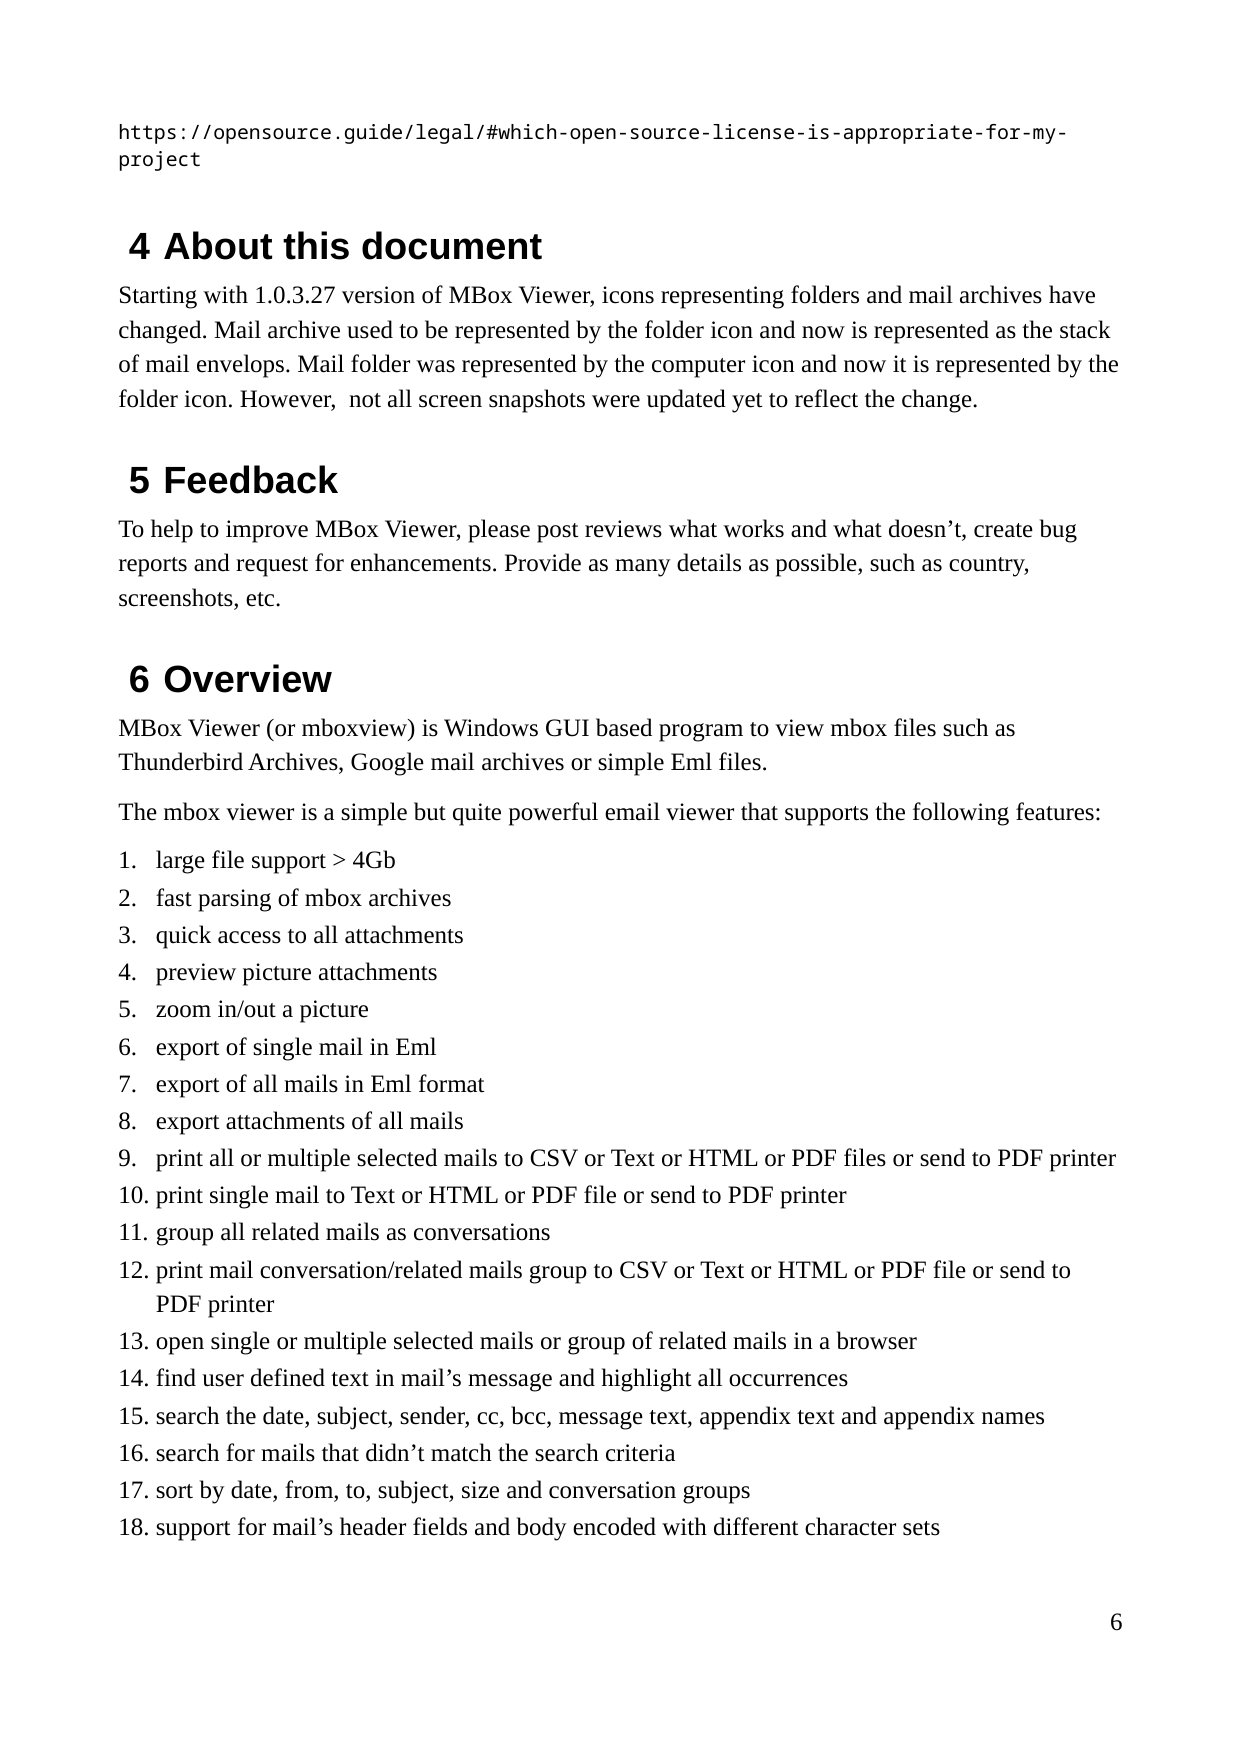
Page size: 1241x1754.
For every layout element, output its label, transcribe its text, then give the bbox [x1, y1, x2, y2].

text To help to improve MBox Viewer, please post reviews what works and what doesn’t, create bug reports and request for enhancements. Provide as many details as possible, such as country, screenshots, etc. [118, 514, 1122, 612]
list quick access to all attachments [118, 920, 1122, 949]
list search for mails that didn’t match the search criteria [118, 1438, 1122, 1467]
list print single mail to Text or HTML or PDF file or send to PDF printer [118, 1180, 1122, 1209]
text Starting with 1.0.3.27 version of MBox Viewer, icons representing folders and mail archives have changed. Mail archive used to be represented by the folder icon and now is represented as the stack of mail envelops. Mail folder was represented by the computer icon and now it is represented by the folder icon. However, not all screen snapshots were updated yet to reflect the change. [118, 280, 1122, 412]
list find user defined text in mail’s message and highlight all occurrences [118, 1363, 1122, 1392]
subtitle Overview [118, 657, 1122, 701]
list support for mail’s header fields and body encoded with different character sets [118, 1512, 1122, 1541]
list export attachments of all mails [118, 1106, 1122, 1135]
text MBox Viewer (or mboxview) is Windows GUI based program to view mbox files such as Thunderbird Archives, Google mail archives or simple Eml files. [118, 713, 1122, 776]
subtitle Feedback [118, 458, 1122, 501]
list fast parsing of mbox archives [118, 883, 1122, 912]
text https://opensource.guide/legal/#which-open-source-license-is-appropriate-for-my-project [118, 118, 1122, 172]
list group all related mails as conversations [118, 1217, 1122, 1246]
list export of all mails in Eml format [118, 1069, 1122, 1097]
list preview picture attachments [118, 957, 1122, 986]
list open single or multiple selected mails or group of related mails in a browser [118, 1326, 1122, 1355]
text The mbox viewer is a simple but quite powerful email viewer that supports the following features: [118, 797, 1122, 825]
list print mail conversation/related mails group to CSV or Text or HTML or PDF file or send to PDF printer [118, 1255, 1122, 1318]
subtitle About this document [118, 224, 1122, 268]
list large file support > 4Gb [118, 846, 1122, 874]
list zoom in/out a picture [118, 994, 1122, 1023]
list sort by date, from, to, subject, size and conversation groups [118, 1475, 1122, 1504]
list export of single mail in Eml [118, 1032, 1122, 1060]
list search the date, subject, sender, cc, bcc, message text, appendix text and appendix names [118, 1401, 1122, 1429]
list print all or multiple selected mails to CSV or Text or HTML or PDF files or send to PDF printer [118, 1143, 1122, 1172]
